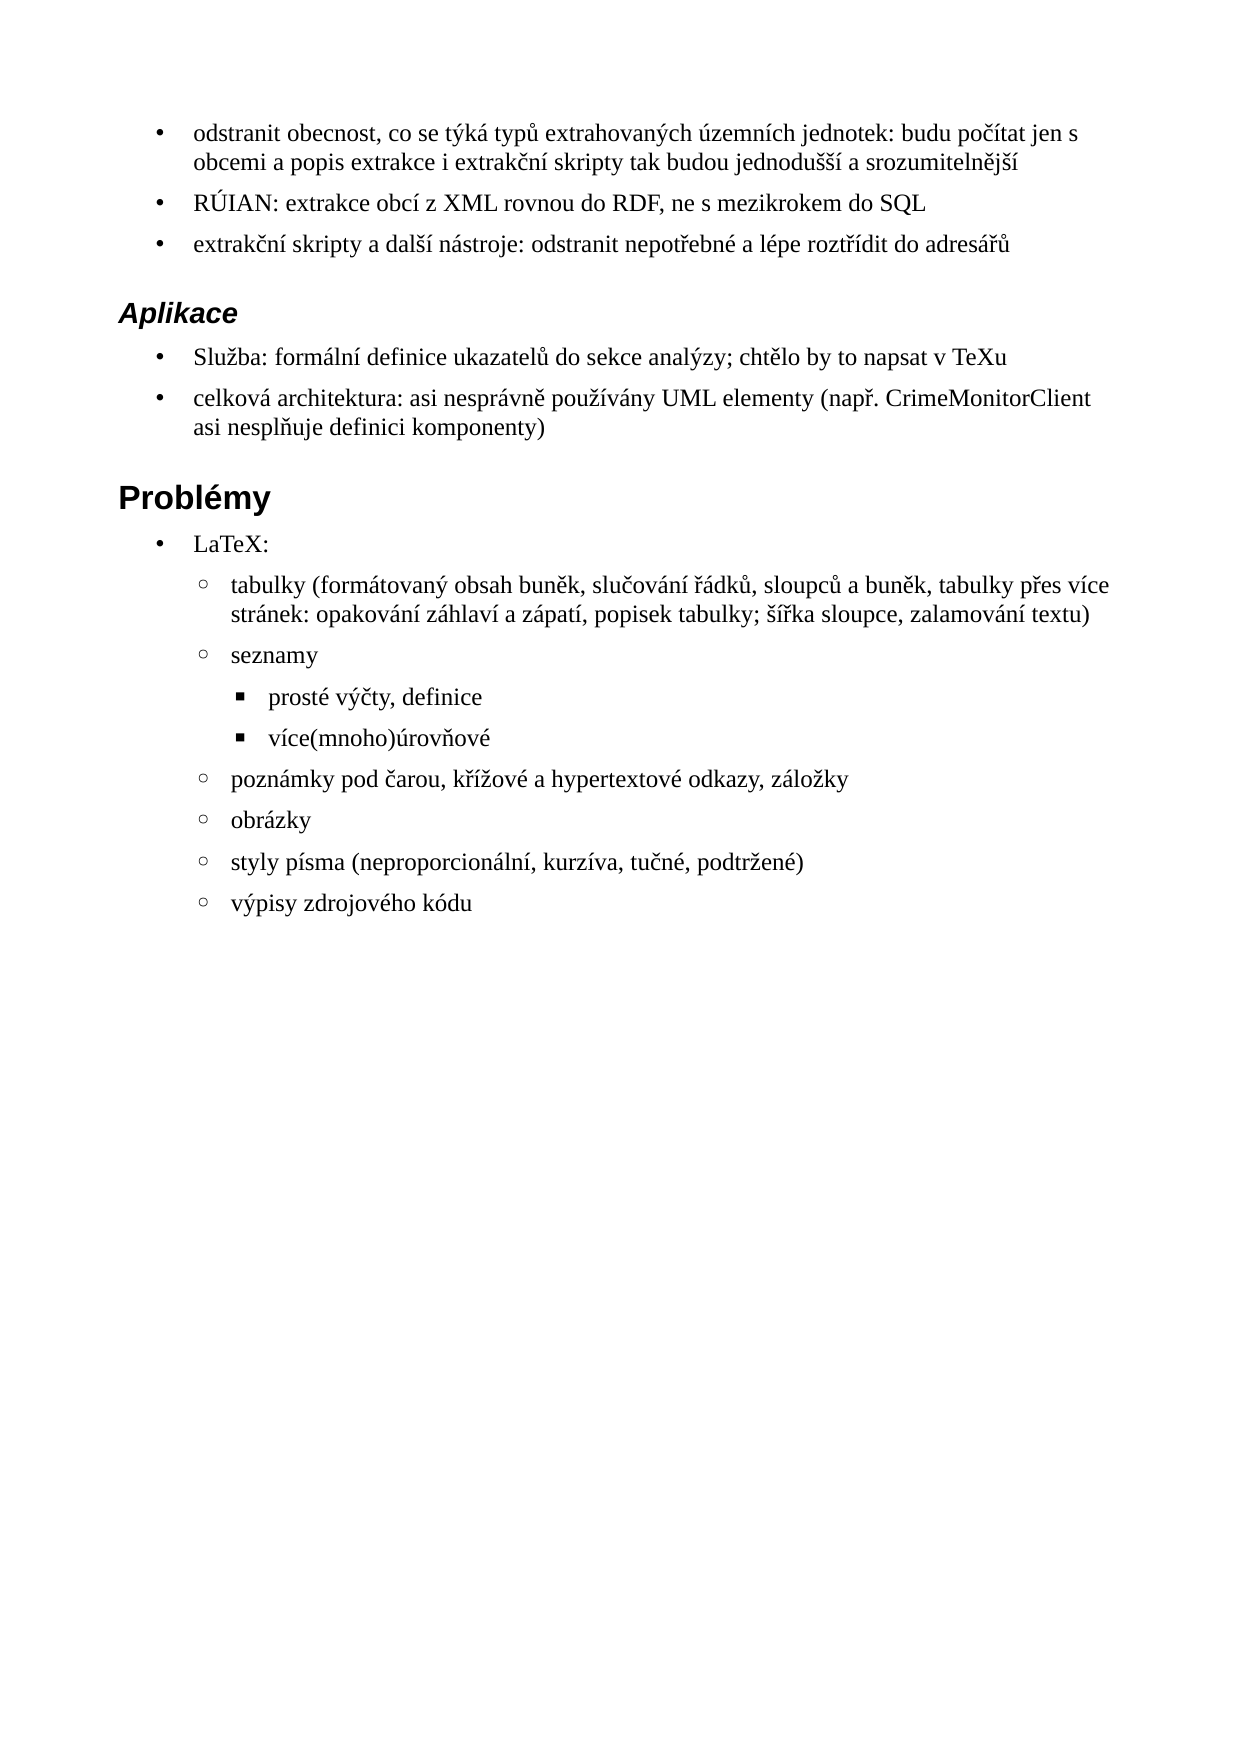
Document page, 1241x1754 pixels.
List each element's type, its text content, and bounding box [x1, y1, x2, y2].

list seznamy [193, 640, 1122, 669]
list více(mnoho)úrovňové [231, 723, 1122, 752]
list celková architektura: asi nesprávně používány UML elementy (např. CrimeMonitorClient asi nesplňuje definici komponenty) [156, 383, 1122, 440]
list výpisy zdrojového kódu [193, 888, 1122, 917]
list obrázky [193, 805, 1122, 834]
list prosté výčty, definice [231, 682, 1122, 710]
list poznámky pod čarou, křížové a hypertextové odkazy, záložky [193, 764, 1122, 793]
list odstranit obecnost, co se týká typů extrahovaných územních jednotek: budu počítat jen s obcemi a popis extrakce i extrakční skripty tak budou jednodušší a srozumitelnější [156, 118, 1122, 176]
list extrakční skripty a další nástroje: odstranit nepotřebné a lépe roztřídit do adresářů [156, 229, 1122, 258]
list RÚIAN: extrakce obcí z XML rovnou do RDF, ne s mezikrokem do SQL [156, 188, 1122, 217]
list Služba: formální definice ukazatelů do sekce analýzy; chtělo by to napsat v TeXu [156, 342, 1122, 370]
list styly písma (neproporcionální, kurzíva, tučné, podtržené) [193, 847, 1122, 875]
list tabulky (formátovaný obsah buněk, slučování řádků, sloupců a buněk, tabulky přes více stránek: opakování záhlaví a zápatí, popisek tabulky; šířka sloupce, zalamování textu) [193, 570, 1122, 628]
list LaTeX: [156, 529, 1122, 558]
subtitle Aplikace [118, 296, 1122, 329]
subtitle Problémy [118, 478, 1122, 517]
